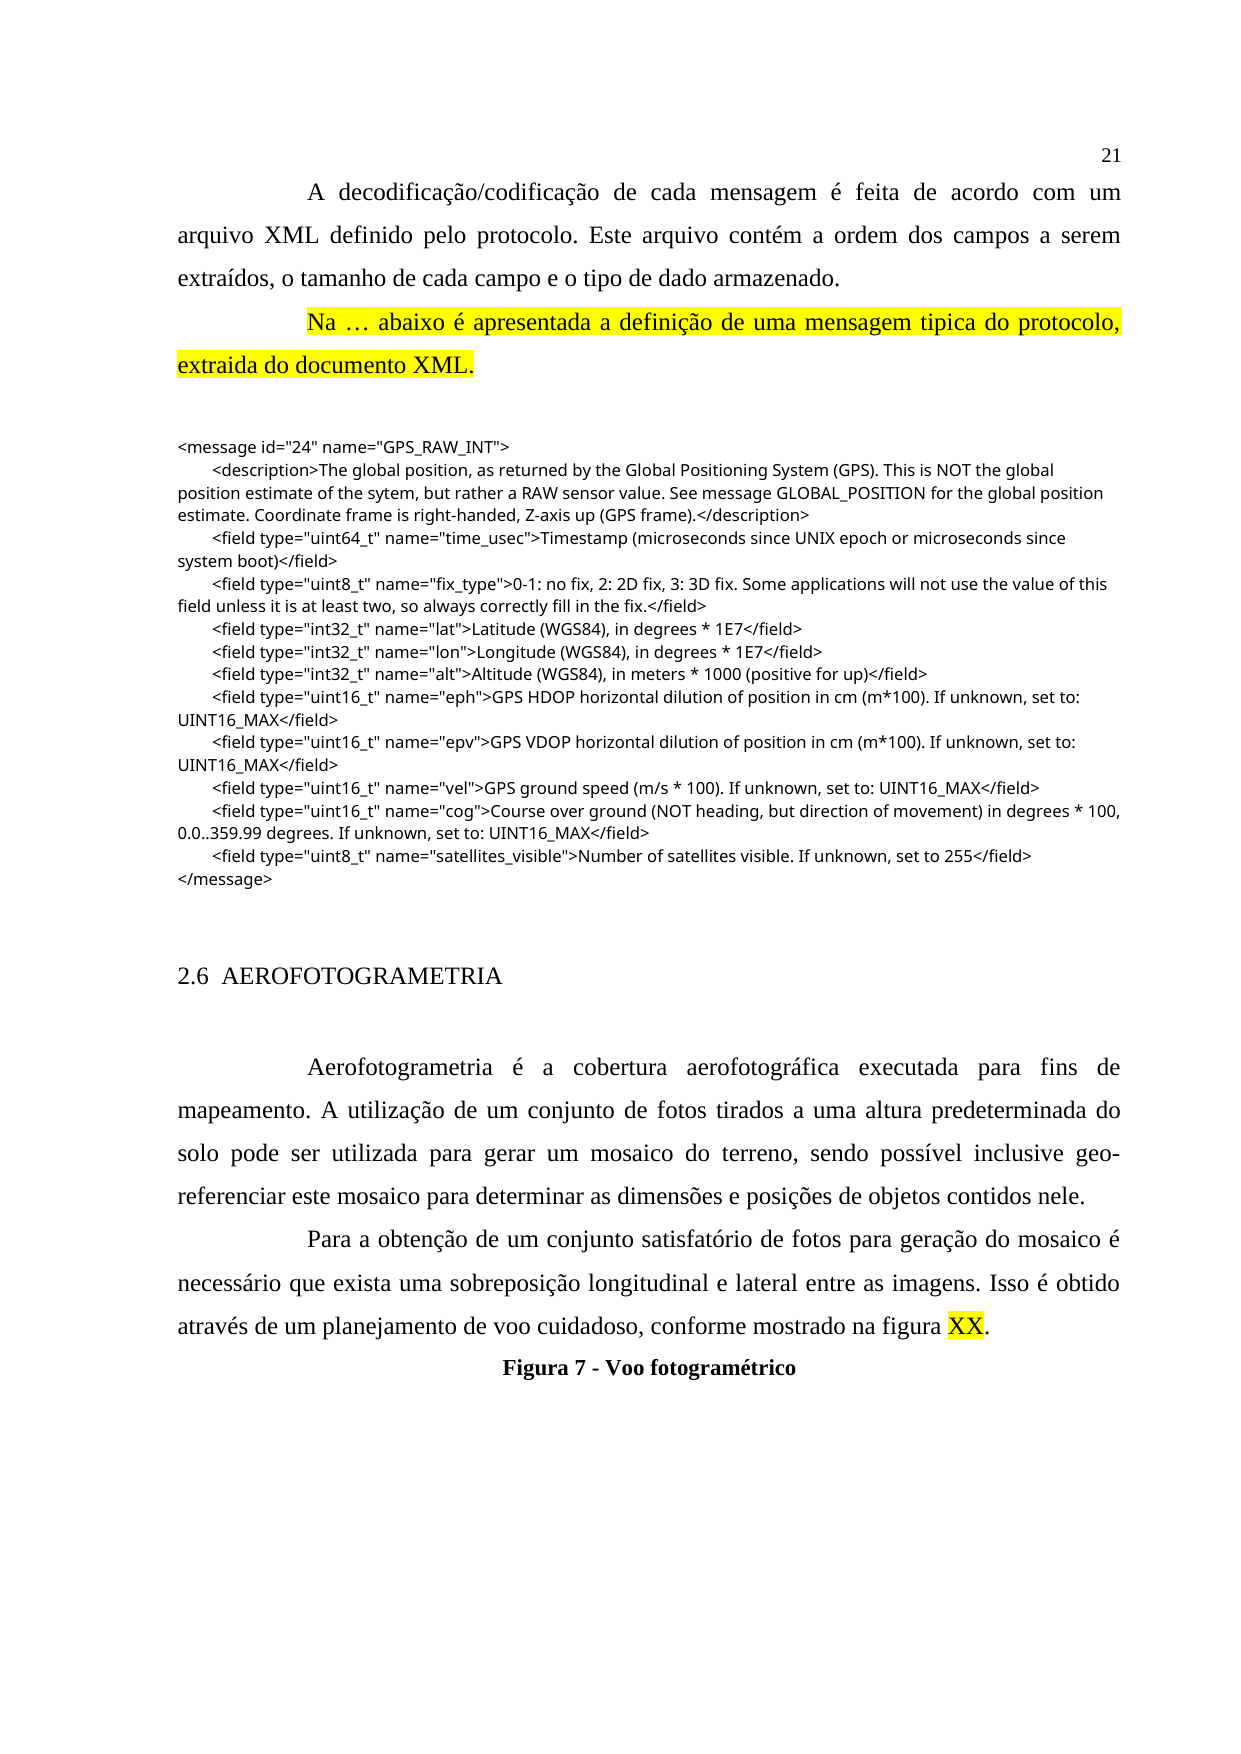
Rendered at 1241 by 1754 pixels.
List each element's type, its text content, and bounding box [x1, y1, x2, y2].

text A decodificação/codificação de cada mensagem é feita de acordo com um arquivo XML definido pelo protocolo. Este arquivo contém a ordem dos campos a serem extraídos, o tamanho de cada campo e o tipo de dado armazenado. [177, 177, 1122, 292]
text </message> [177, 867, 1122, 890]
text Aerofotogrametria é a cobertura aerofotográfica executada para fins de mapeamento. A utilização de um conjunto de fotos tirados a uma altura predeterminada do solo pode ser utilizada para gerar um mosaico do terreno, sendo possível inclusive geo-referenciar este mosaico para determinar as dimensões e posições de objetos contidos nele. [177, 1052, 1122, 1210]
subtitle Aerofotogrametria [177, 961, 1122, 989]
text <field type="uint16_t" name="vel">GPS ground speed (m/s * 100). If unknown, set to: UINT16_MAX</field> [177, 777, 1122, 799]
text <field type="uint64_t" name="time_usec">Timestamp (microseconds since UNIX epoch or microseconds since system boot)</field> [177, 527, 1122, 572]
text <description>The global position, as returned by the Global Positioning System (GPS). This is NOT the global position estimate of the sytem, but rather a RAW sensor value. See message GLOBAL_POSITION for the global position estimate. Coordinate frame is right-handed, Z-axis up (GPS frame).</description> [177, 459, 1122, 527]
text <field type="uint8_t" name="satellites_visible">Number of satellites visible. If unknown, set to 255</field> [177, 845, 1122, 867]
text <field type="int32_t" name="alt">Altitude (WGS84), in meters * 1000 (positive for up)</field> [177, 663, 1122, 686]
text <field type="uint16_t" name="eph">GPS HDOP horizontal dilution of position in cm (m*100). If unknown, set to: UINT16_MAX</field> [177, 686, 1122, 731]
text <field type="uint16_t" name="cog">Course over ground (NOT heading, but direction of movement) in degrees * 100, 0.0..359.99 degrees. If unknown, set to: UINT16_MAX</field> [177, 799, 1122, 845]
text <field type="int32_t" name="lat">Latitude (WGS84), in degrees * 1E7</field> [177, 618, 1122, 640]
text <field type="uint8_t" name="fix_type">0-1: no fix, 2: 2D fix, 3: 3D fix. Some applications will not use the value of this field unless it is at least two, so always correctly fill in the fix.</field> [177, 572, 1122, 618]
text Na … abaixo é apresentada a definição de uma mensagem tipica do protocolo, extraida do documento XML. [177, 307, 1122, 378]
text <field type="uint16_t" name="epv">GPS VDOP horizontal dilution of position in cm (m*100). If unknown, set to: UINT16_MAX</field> [177, 731, 1122, 777]
text <message id="24" name="GPS_RAW_INT"> [177, 436, 1122, 459]
text <field type="int32_t" name="lon">Longitude (WGS84), in degrees * 1E7</field> [177, 640, 1122, 663]
text Para a obtenção de um conjunto satisfatório de fotos para geração do mosaico é necessário que exista uma sobreposição longitudinal e lateral entre as imagens. Isso é obtido através de um planejamento de voo cuidadoso, conforme mostrado na figura XX. [177, 1224, 1122, 1339]
list Voo fotogramétrico [177, 1354, 1122, 1380]
